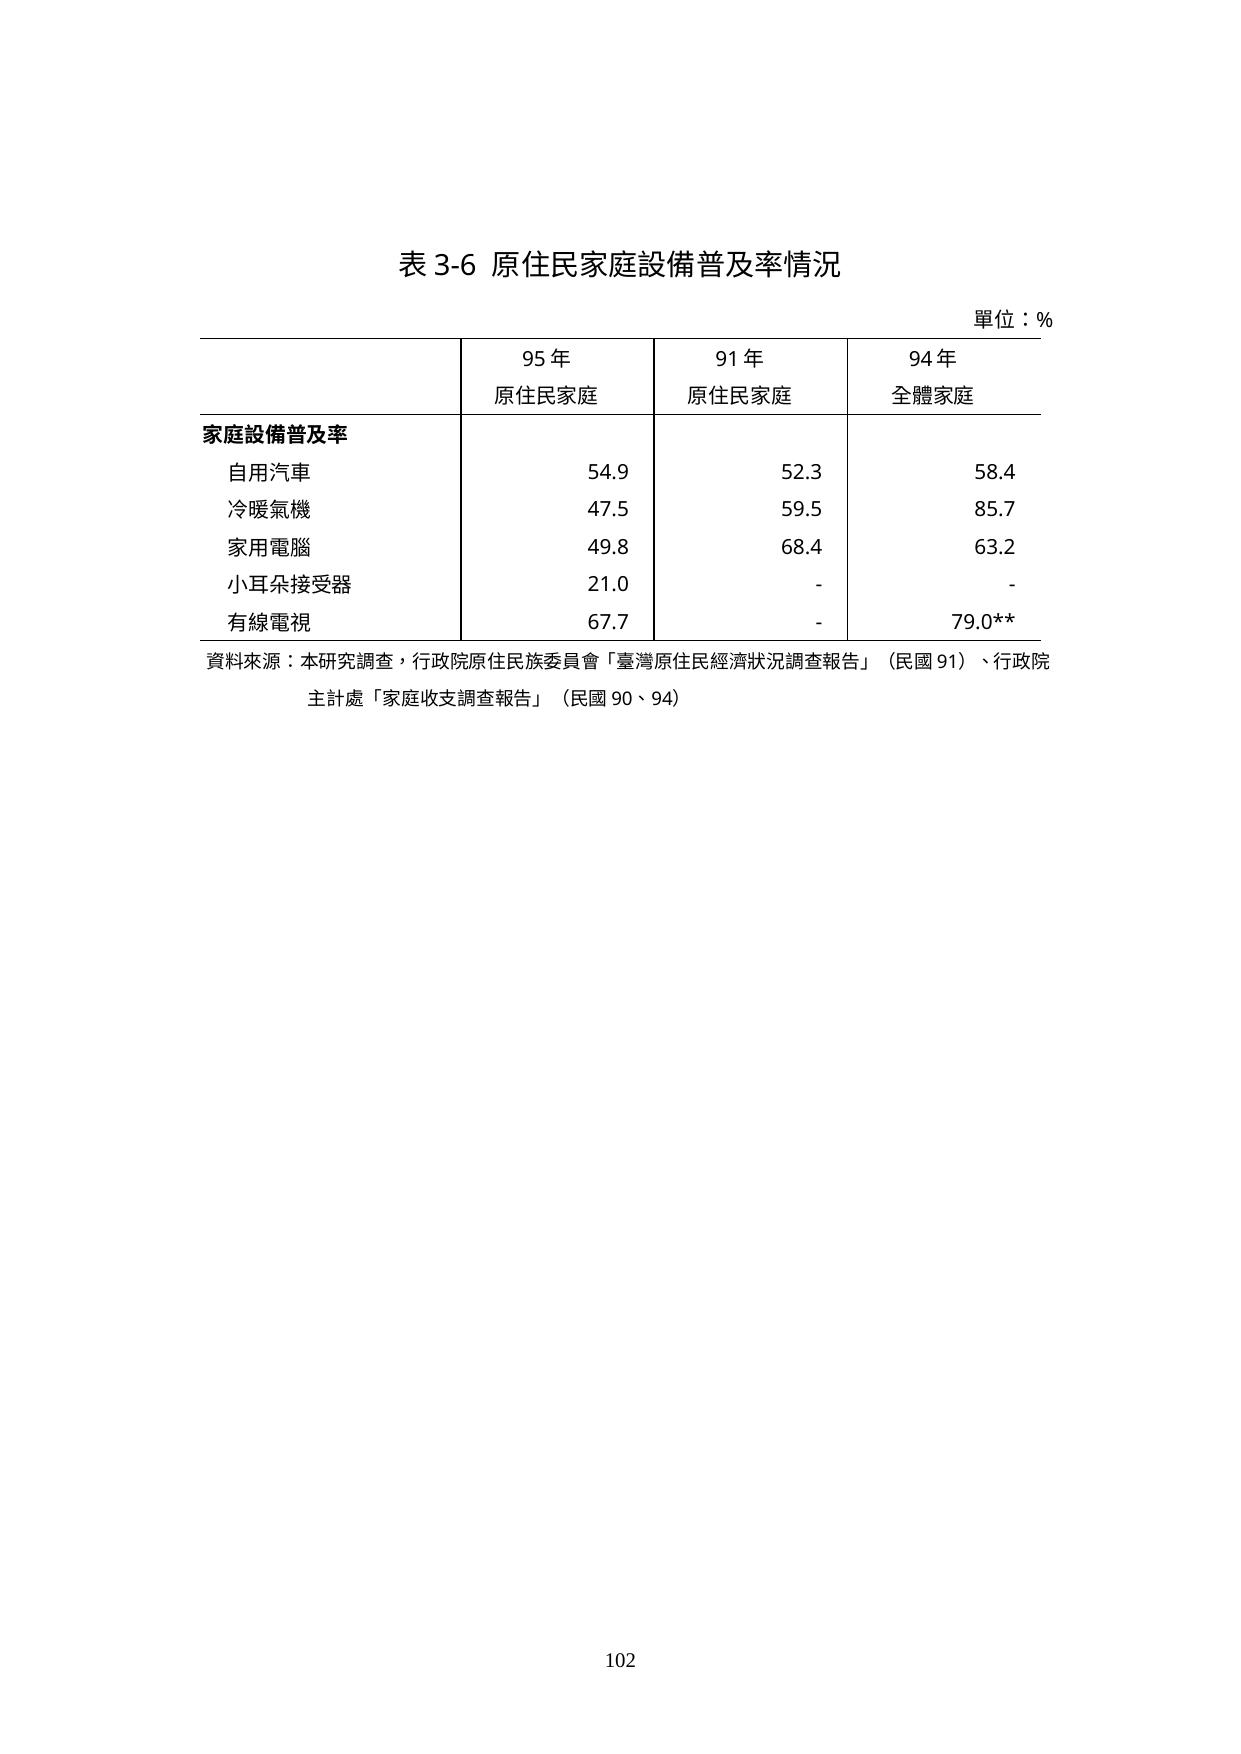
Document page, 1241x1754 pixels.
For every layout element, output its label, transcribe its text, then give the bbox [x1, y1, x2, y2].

table_cell 68.4 [655, 528, 847, 565]
table_cell 58.4 [848, 453, 1041, 490]
table_cell - [655, 565, 847, 603]
table_cell [462, 415, 653, 453]
table_cell 63.2 [848, 528, 1041, 565]
table_cell 有線電視 [200, 603, 460, 640]
table_cell 49.8 [462, 528, 653, 565]
table_cell 79.0** [848, 603, 1041, 640]
table_cell 54.9 [462, 453, 653, 490]
table_cell 家用電腦 [200, 528, 460, 565]
text 資料來源：本研究調查，行政院原住民族委員會「臺灣原住民經濟狀況調查報告」（民國91）、行政院主計處「家庭收支調查報告」（民國90、94） [206, 641, 1050, 716]
text 單位：% [187, 300, 1053, 337]
table_header [200, 339, 460, 413]
table_cell 小耳朵接受器 [200, 565, 460, 603]
table_cell 家庭設備普及率 [200, 415, 460, 453]
table_header 94年 全體家庭 [848, 339, 1041, 413]
table_cell 59.5 [655, 490, 847, 528]
table_cell 21.0 [462, 565, 653, 603]
table_cell 85.7 [848, 490, 1041, 528]
table_cell [655, 415, 847, 453]
text 表3-6 原住民家庭設備普及率情況 [187, 225, 1053, 300]
table_cell [848, 415, 1041, 453]
table_cell 52.3 [655, 453, 847, 490]
table_cell - [848, 565, 1041, 603]
table_cell 67.7 [462, 603, 653, 640]
table_header 91年 原住民家庭 [655, 339, 847, 413]
table_cell 冷暖氣機 [200, 490, 460, 528]
table_cell 47.5 [462, 490, 653, 528]
table_cell 自用汽車 [200, 453, 460, 490]
table_header 95年 原住民家庭 [462, 339, 653, 413]
table_cell - [655, 603, 847, 640]
